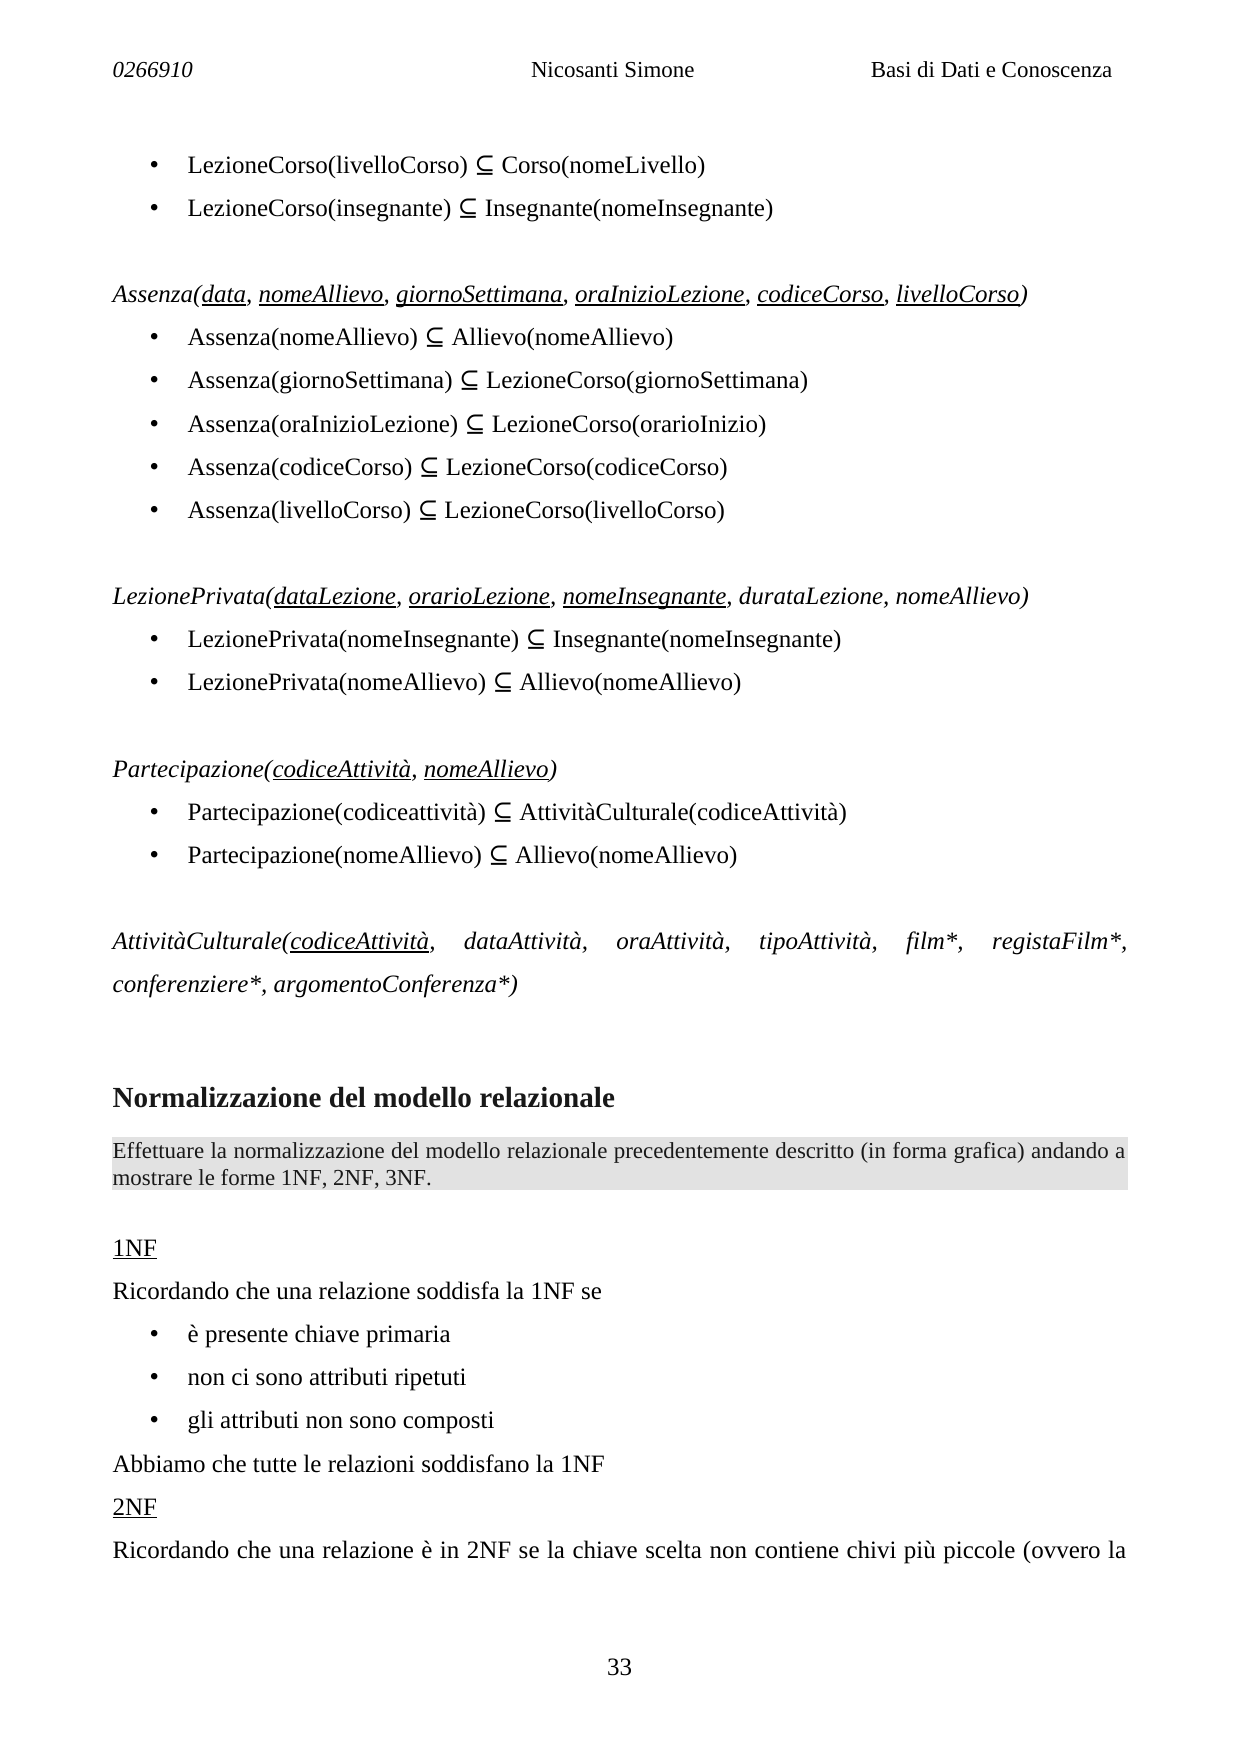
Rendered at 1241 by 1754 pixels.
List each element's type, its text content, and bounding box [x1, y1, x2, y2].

text Assenza(data, nomeAllievo, giornoSettimana, oraInizioLezione, codiceCorso, livelloCorso) [112, 279, 1128, 308]
list LezionePrivata(nomeAllievo) ⊆ Allievo(nomeAllievo) [150, 667, 1128, 696]
list gli attributi non sono composti [150, 1406, 1128, 1434]
list Assenza(nomeAllievo) ⊆ Allievo(nomeAllievo) [150, 322, 1128, 351]
list Partecipazione(codiceattività) ⊆ AttivitàCulturale(codiceAttività) [150, 797, 1128, 826]
list Assenza(livelloCorso) ⊆ LezioneCorso(livelloCorso) [150, 495, 1128, 524]
list è presente chiave primaria [150, 1319, 1128, 1348]
list Assenza(oraInizioLezione) ⊆ LezioneCorso(orarioInizio) [150, 409, 1128, 437]
text LezionePrivata(dataLezione, orarioLezione, nomeInsegnante, durataLezione, nomeAllievo) [112, 581, 1128, 610]
text Partecipazione(codiceAttività, nomeAllievo) [112, 754, 1128, 782]
list Assenza(codiceCorso) ⊆ LezioneCorso(codiceCorso) [150, 452, 1128, 481]
text Ricordando che una relazione soddisfa la 1NF se [112, 1276, 1128, 1305]
text Abbiamo che tutte le relazioni soddisfano la 1NF [112, 1449, 1128, 1477]
list non ci sono attributi ripetuti [150, 1362, 1128, 1391]
list Assenza(giornoSettimana) ⊆ LezioneCorso(giornoSettimana) [150, 366, 1128, 394]
list LezioneCorso(livelloCorso) ⊆ Corso(nomeLivello) [150, 150, 1128, 179]
subtitle Normalizzazione del modello relazionale [112, 1081, 1128, 1114]
list LezionePrivata(nomeInsegnante) ⊆ Insegnante(nomeInsegnante) [150, 624, 1128, 653]
text AttivitàCulturale(codiceAttività, dataAttività, oraAttività, tipoAttività, film*, registaFilm*, conferenziere*, argomentoConferenza*) [112, 926, 1128, 998]
text 2NF [112, 1492, 1128, 1521]
text 1NF [112, 1233, 1128, 1262]
text Ricordando che una relazione è in 2NF se la chiave scelta non contiene chivi più piccole (ovvero la [112, 1535, 1128, 1564]
list Partecipazione(nomeAllievo) ⊆ Allievo(nomeAllievo) [150, 840, 1128, 869]
text Effettuare la normalizzazione del modello relazionale precedentemente descritto (in forma grafica) andando a mostrare le forme 1NF, 2NF, 3NF. [112, 1137, 1128, 1190]
list LezioneCorso(insegnante) ⊆ Insegnante(nomeInsegnante) [150, 193, 1128, 222]
